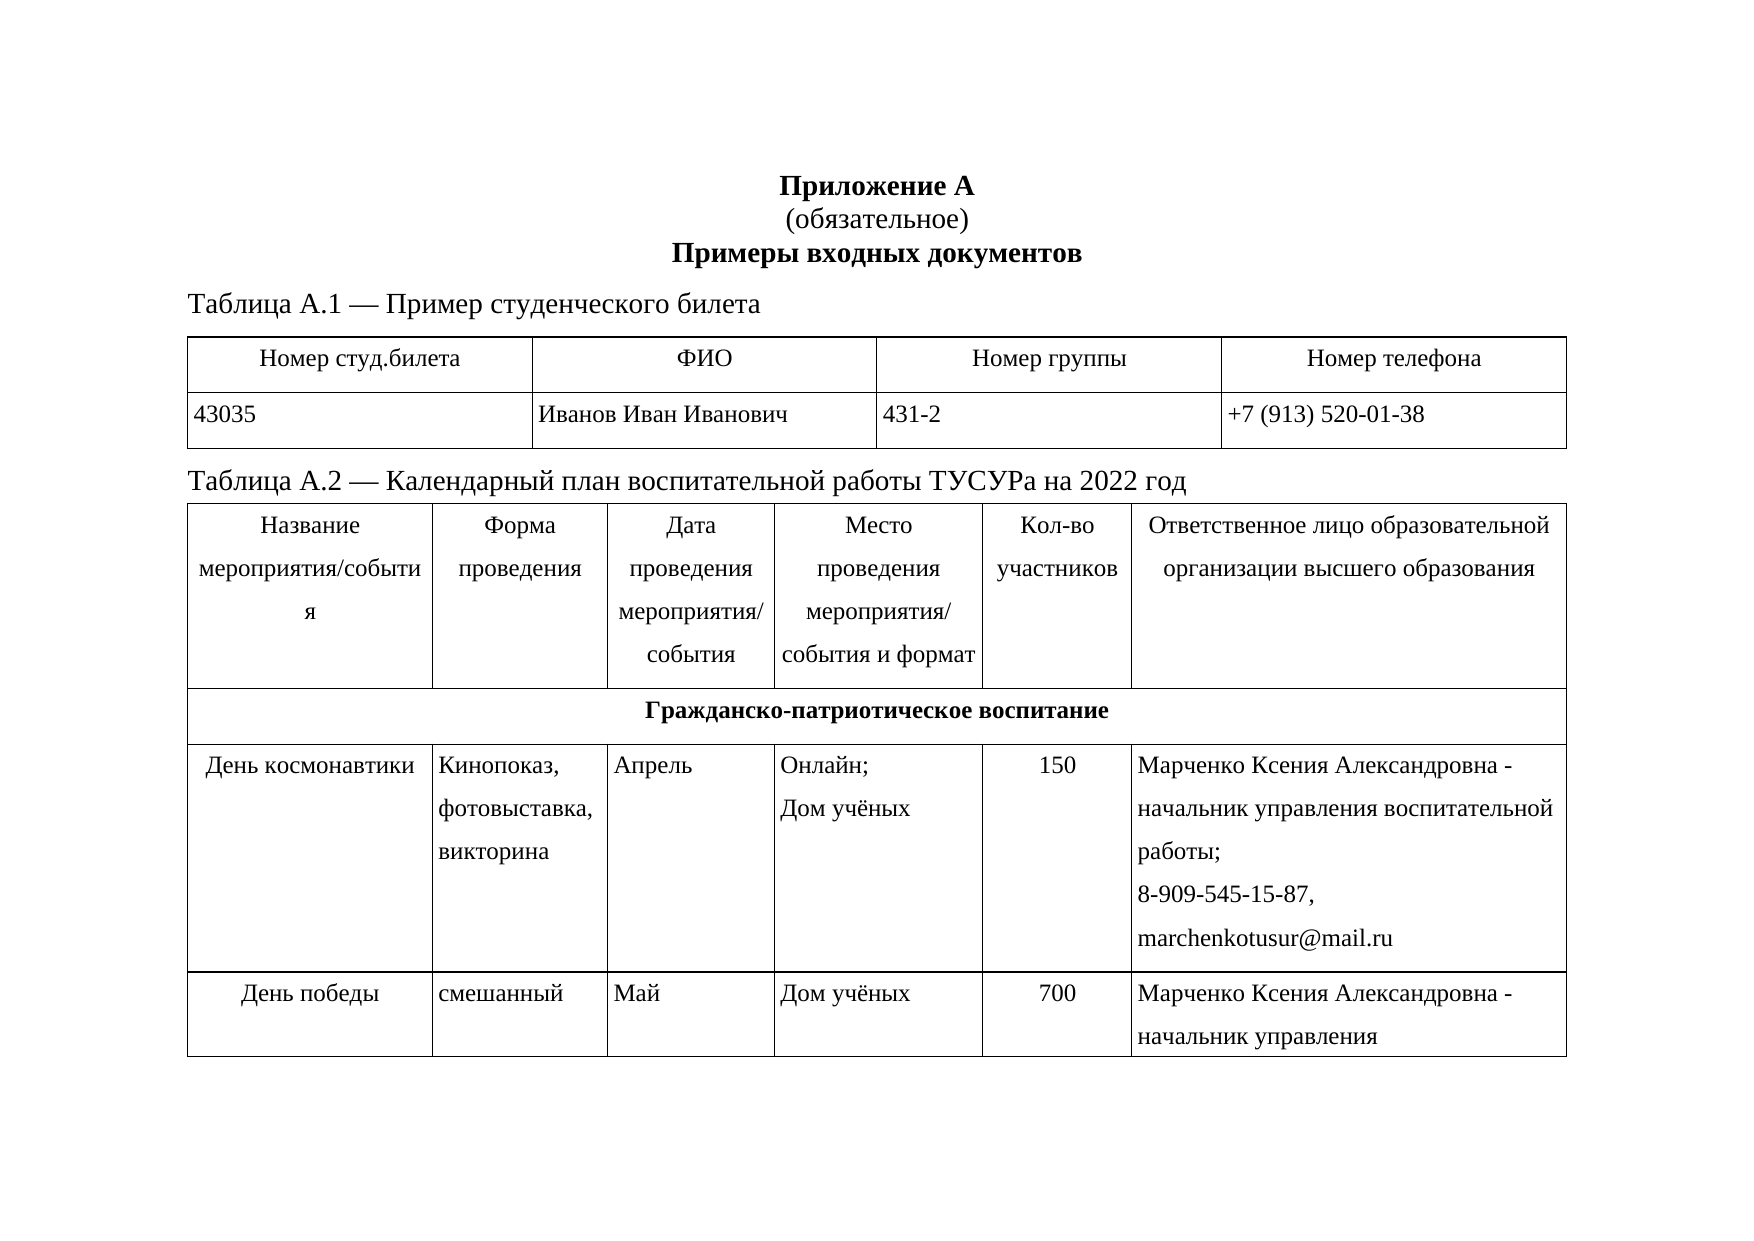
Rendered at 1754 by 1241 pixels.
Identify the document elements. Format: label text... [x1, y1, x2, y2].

table_header ФИО [533, 338, 876, 392]
table_cell Марченко Ксения Александровна -начальник управления воспитательной работы; 8-909-545-15-87, marchenkotusur@mail.ru [1132, 745, 1566, 971]
table_cell Онлайн; Дом учёных [775, 745, 982, 971]
table_cell смешанный [433, 973, 607, 1056]
table_cell Гражданско-патриотическое воспитание [188, 689, 1566, 743]
table_header Номер телефона [1222, 338, 1566, 392]
table_cell Апрель [608, 745, 774, 971]
table_header Номер группы [877, 338, 1221, 392]
table_cell Иванов Иван Иванович [533, 393, 876, 447]
text Таблица А.2 — Календарный план воспитательной работы ТУСУРа на 2022 год [187, 463, 1566, 497]
table_cell Май [608, 973, 774, 1056]
table_cell День победы [188, 973, 432, 1056]
table_cell +7 (913) 520-01-38 [1222, 393, 1566, 447]
table_header Дата проведения мероприятия/события [608, 504, 774, 688]
table_header Название мероприятия/события [188, 504, 432, 688]
table_header Место проведения мероприятия/ события и формат [775, 504, 982, 688]
table_cell Кинопоказ, фотовыставка, викторина [433, 745, 607, 971]
table_cell День космонавтики [188, 745, 432, 971]
table_header Кол-во участников [983, 504, 1131, 688]
subtitle Приложение А (обязательное) Примеры входных документов [187, 168, 1566, 268]
table_cell 431-2 [877, 393, 1221, 447]
table_header Ответственное лицо образовательной организации высшего образования [1132, 504, 1566, 688]
table_cell 43035 [188, 393, 532, 447]
table_cell 150 [983, 745, 1131, 971]
table_cell Дом учёных [775, 973, 982, 1056]
table_cell Марченко Ксения Александровна -начальник управления [1132, 973, 1566, 1056]
table_cell 700 [983, 973, 1131, 1056]
list Таблица А.1 — Пример студенческого билета [187, 286, 1566, 319]
table_header Номер студ.билета [188, 338, 532, 392]
table_header Форма проведения [433, 504, 607, 688]
